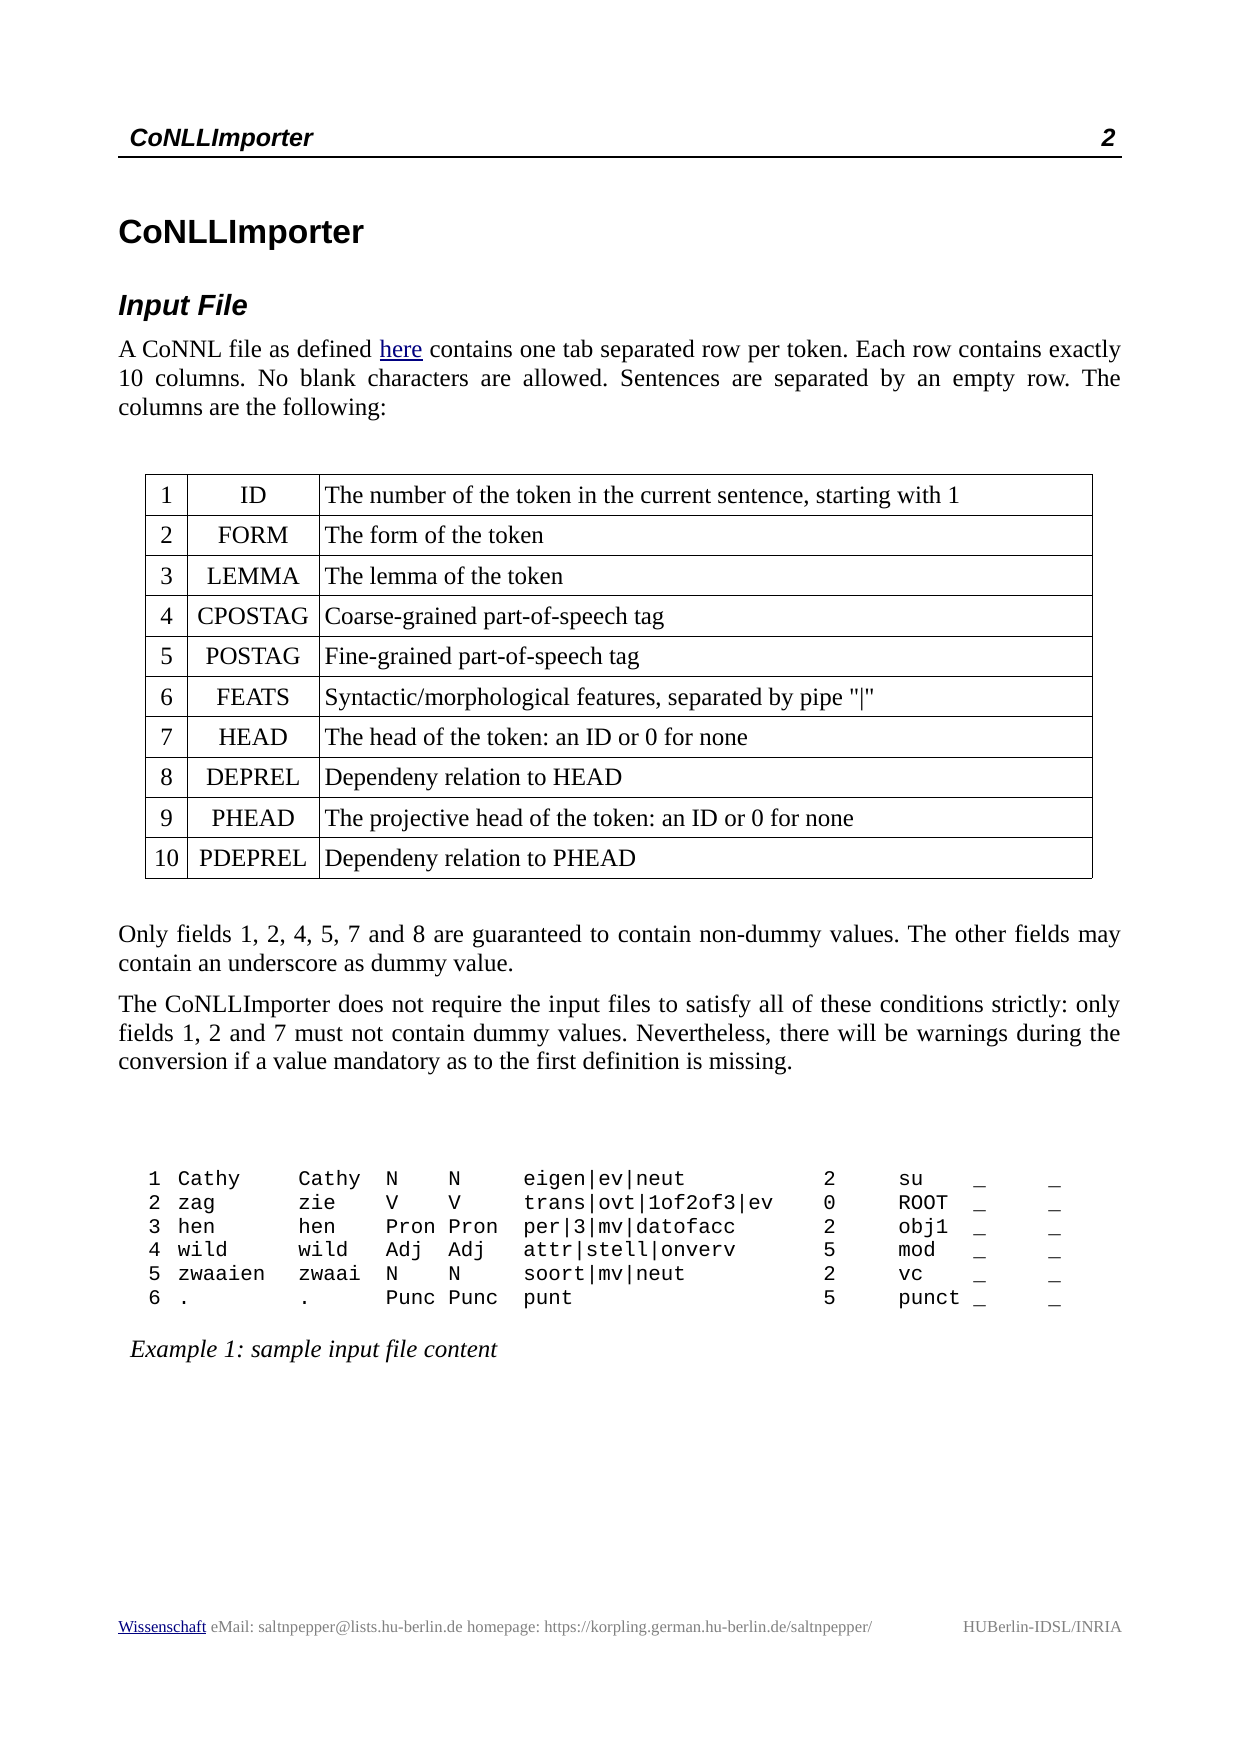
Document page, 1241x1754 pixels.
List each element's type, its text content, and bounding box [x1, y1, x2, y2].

table_cell 5 [146, 637, 187, 676]
text Only fields 1, 2, 4, 5, 7 and 8 are guaranteed to contain non-dummy values. The other fields may contain an underscore as dummy value. [118, 919, 1122, 976]
text Example 1: sample input file content [130, 1157, 1108, 1363]
table_cell PDEPREL [188, 838, 319, 877]
table_cell Fine-grained part-of-speech tag [320, 637, 1092, 676]
table_header ID [188, 475, 319, 515]
table_cell 8 [146, 758, 187, 797]
table_cell 10 [146, 838, 187, 877]
table_cell 3 [146, 556, 187, 595]
subtitle CoNLLImporter [118, 212, 1122, 251]
table_cell FEATS [188, 677, 319, 716]
table_cell POSTAG [188, 637, 319, 676]
text The CoNLLImporter does not require the input files to satisfy all of these conditions strictly: only fields 1, 2 and 7 must not contain dummy values. Nevertheless, there will be warnings during the conversion if a value mandatory as to the first definition is missing. [118, 989, 1122, 1075]
table_cell PHEAD [188, 798, 319, 837]
table_cell The lemma of the token [320, 556, 1092, 595]
table_cell LEMMA [188, 556, 319, 595]
table_cell 4 [146, 596, 187, 636]
table_cell Coarse-grained part-of-speech tag [320, 596, 1092, 636]
table_cell Syntactic/morphological features, separated by pipe "|" [320, 677, 1092, 716]
table_cell 2 [146, 516, 187, 555]
table_cell 6 [146, 677, 187, 716]
table_cell Dependeny relation to HEAD [320, 758, 1092, 797]
table_header 1 [146, 475, 187, 515]
table_cell FORM [188, 516, 319, 555]
table_cell The form of the token [320, 516, 1092, 555]
table_cell CPOSTAG [188, 596, 319, 636]
table_cell The head of the token: an ID or 0 for none [320, 717, 1092, 757]
table_cell Dependeny relation to PHEAD [320, 838, 1092, 877]
table_cell The projective head of the token: an ID or 0 for none [320, 798, 1092, 837]
table_cell DEPREL [188, 758, 319, 797]
subtitle Input File [118, 288, 1122, 322]
table_cell 7 [146, 717, 187, 757]
table_header The number of the token in the current sentence, starting with 1 [320, 475, 1092, 515]
table_cell HEAD [188, 717, 319, 757]
table_cell 9 [146, 798, 187, 837]
text A CoNNL file as defined here contains one tab separated row per token. Each row contains exactly 10 columns. No blank characters are allowed. Sentences are separated by an empty row. The columns are the following: [118, 334, 1122, 421]
